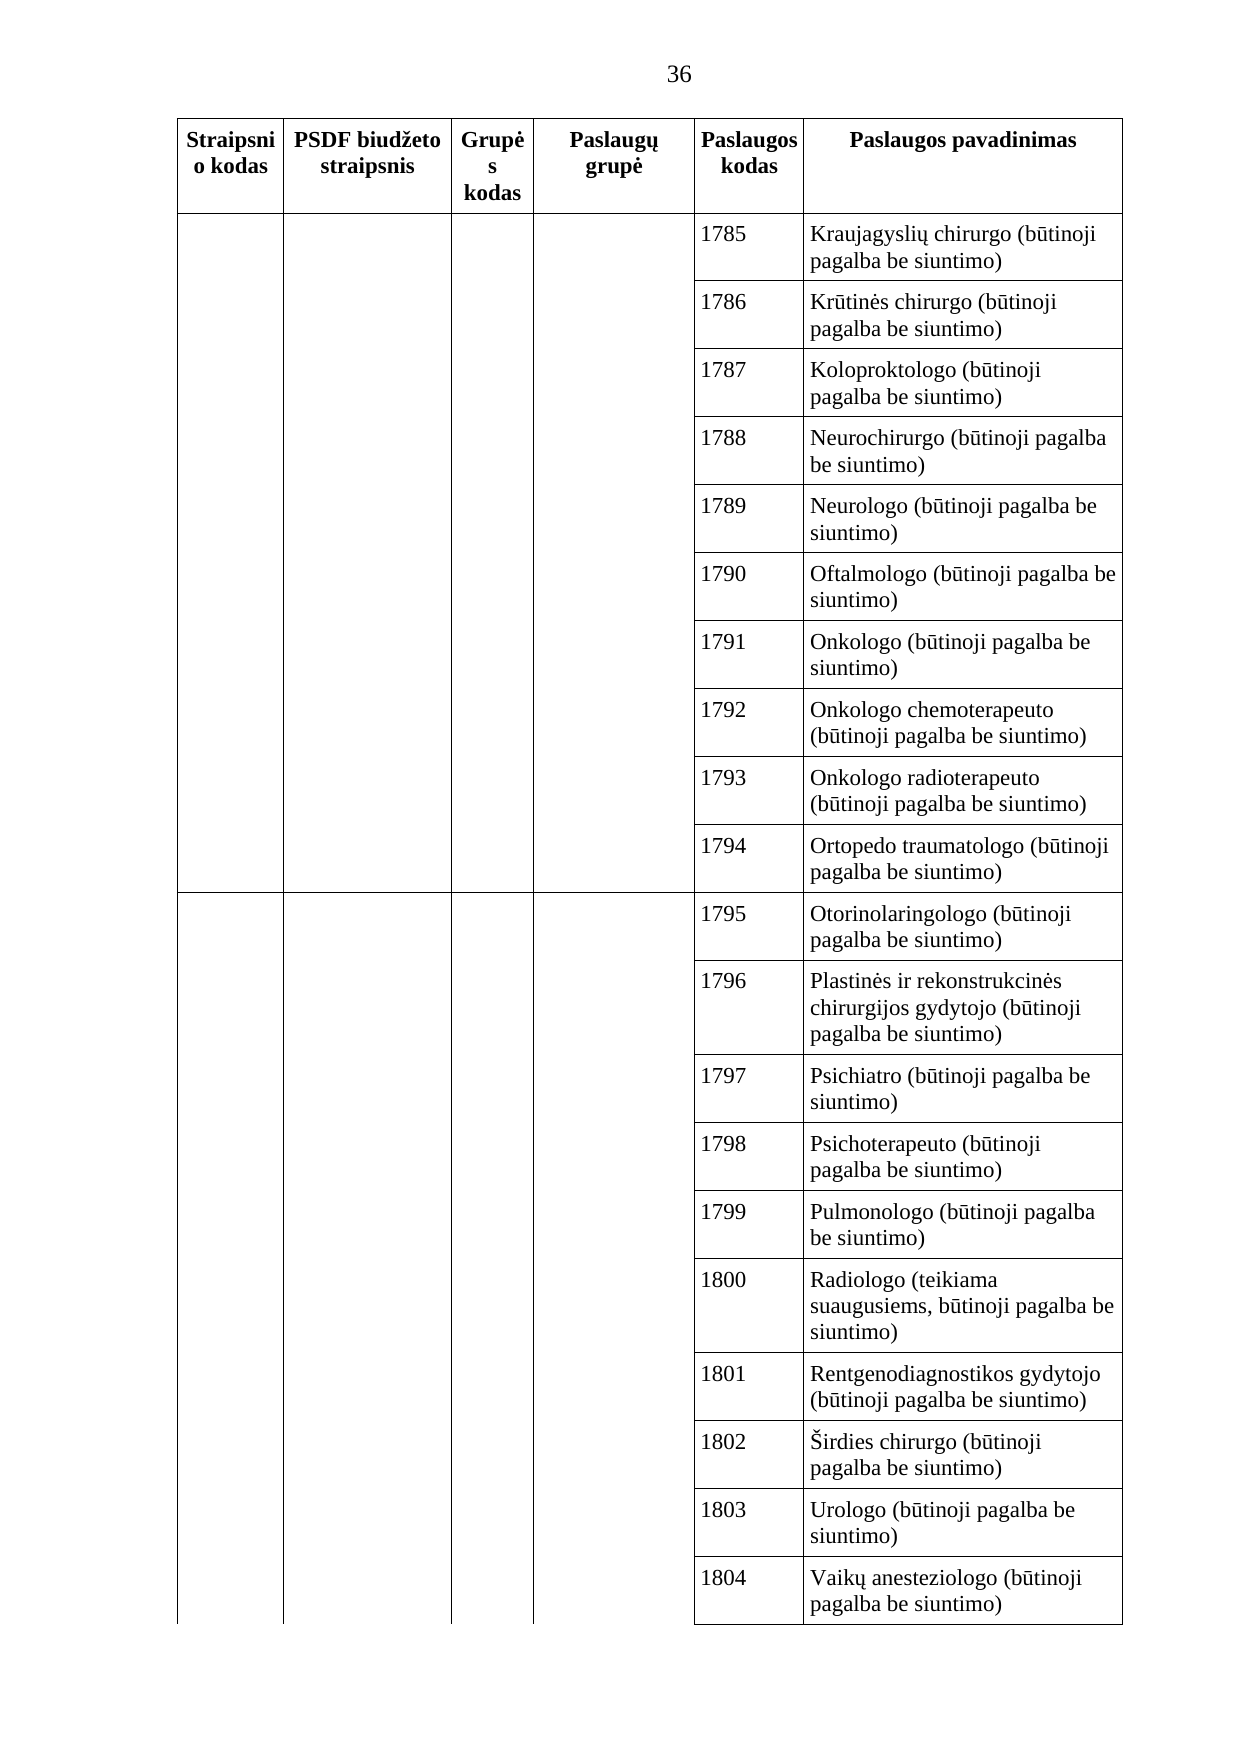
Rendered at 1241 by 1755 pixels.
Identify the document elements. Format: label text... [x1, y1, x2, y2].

table_cell [452, 416, 533, 484]
table_cell 1785 [695, 214, 803, 280]
table_cell [534, 824, 694, 892]
table_cell [284, 1122, 451, 1189]
table_cell [178, 824, 283, 892]
table_cell [284, 1190, 451, 1257]
table_cell [178, 484, 283, 552]
table_cell [534, 214, 694, 280]
table_cell [178, 1054, 283, 1122]
table_cell 1794 [695, 825, 803, 892]
table_cell [534, 348, 694, 416]
table_cell [534, 756, 694, 824]
table_cell [452, 552, 533, 620]
table_cell Neurologo (būtinoji pagalba be siuntimo) [804, 485, 1122, 552]
table_cell [284, 756, 451, 824]
table_cell Neurochirurgo (būtinoji pagalba be siuntimo) [804, 417, 1122, 484]
table_cell [452, 348, 533, 416]
table_cell 1803 [695, 1489, 803, 1556]
table_cell 1796 [695, 961, 803, 1054]
table_cell [284, 416, 451, 484]
table_cell [178, 1352, 283, 1420]
table_cell [452, 1488, 533, 1556]
table_cell Onkologo radioterapeuto (būtinoji pagalba be siuntimo) [804, 757, 1122, 824]
table_cell 1787 [695, 349, 803, 416]
table_cell [452, 620, 533, 688]
table_cell [284, 280, 451, 348]
table_cell [284, 1556, 451, 1623]
table_cell Urologo (būtinoji pagalba be siuntimo) [804, 1489, 1122, 1556]
table_cell [452, 824, 533, 892]
table_cell [452, 214, 533, 280]
table_cell Koloproktologo (būtinoji pagalba be siuntimo) [804, 349, 1122, 416]
table_cell 1786 [695, 281, 803, 348]
table_cell [284, 960, 451, 1054]
table_cell [452, 756, 533, 824]
table_cell [452, 1258, 533, 1352]
table_header Straipsnio kodas [178, 119, 283, 212]
table_cell Rentgenodiagnostikos gydytojo (būtinoji pagalba be siuntimo) [804, 1353, 1122, 1420]
table_cell [178, 1190, 283, 1257]
table_cell Oftalmologo (būtinoji pagalba be siuntimo) [804, 553, 1122, 620]
table_cell Plastinės ir rekonstrukcinės chirurgijos gydytojo (būtinoji pagalba be siuntimo) [804, 961, 1122, 1054]
table_cell 1791 [695, 621, 803, 688]
table_cell [178, 280, 283, 348]
table_cell [284, 1054, 451, 1122]
table_cell 1790 [695, 553, 803, 620]
table_cell [534, 484, 694, 552]
table_cell [284, 484, 451, 552]
table_cell Ortopedo traumatologo (būtinoji pagalba be siuntimo) [804, 825, 1122, 892]
table_cell [452, 893, 533, 959]
table_cell 1798 [695, 1123, 803, 1189]
table_cell Otorinolaringologo (būtinoji pagalba be siuntimo) [804, 893, 1122, 959]
table_cell [284, 688, 451, 756]
table_cell [178, 1420, 283, 1488]
table_cell [534, 1488, 694, 1556]
table_cell [534, 552, 694, 620]
table_cell [284, 1352, 451, 1420]
table_cell [534, 1190, 694, 1257]
table_cell [284, 1420, 451, 1488]
table_header Paslaugos pavadinimas [804, 119, 1122, 212]
table_cell [452, 484, 533, 552]
table_cell [452, 1054, 533, 1122]
table_cell [452, 1420, 533, 1488]
table_cell [284, 824, 451, 892]
table_cell Onkologo (būtinoji pagalba be siuntimo) [804, 621, 1122, 688]
table_cell [178, 960, 283, 1054]
table_cell 1788 [695, 417, 803, 484]
table_cell [178, 552, 283, 620]
table_cell [284, 1258, 451, 1352]
table_cell [178, 348, 283, 416]
table_cell [284, 214, 451, 280]
table_cell Vaikų anesteziologo (būtinoji pagalba be siuntimo) [804, 1557, 1122, 1623]
table_cell Krūtinės chirurgo (būtinoji pagalba be siuntimo) [804, 281, 1122, 348]
table_cell Kraujagyslių chirurgo (būtinoji pagalba be siuntimo) [804, 214, 1122, 280]
table_cell [534, 1556, 694, 1623]
table_cell 1797 [695, 1055, 803, 1122]
table_cell [178, 416, 283, 484]
table_cell [178, 214, 283, 280]
table_header Paslaugos kodas [695, 119, 803, 212]
table_cell [534, 1258, 694, 1352]
table_cell 1792 [695, 689, 803, 756]
table_cell [452, 1122, 533, 1189]
table_cell 1799 [695, 1191, 803, 1257]
table_cell Psichoterapeuto (būtinoji pagalba be siuntimo) [804, 1123, 1122, 1189]
table_cell [178, 620, 283, 688]
table_cell [178, 688, 283, 756]
table_cell [178, 1488, 283, 1556]
table_cell Radiologo (teikiama suaugusiems, būtinoji pagalba be siuntimo) [804, 1259, 1122, 1352]
table_cell 1802 [695, 1421, 803, 1488]
table_cell 1800 [695, 1259, 803, 1352]
table_cell [178, 756, 283, 824]
table_cell 1793 [695, 757, 803, 824]
table_cell [534, 1122, 694, 1189]
table_cell [178, 1258, 283, 1352]
table_cell [534, 416, 694, 484]
table_cell 1804 [695, 1557, 803, 1623]
table_cell [534, 688, 694, 756]
table_cell [452, 1190, 533, 1257]
table_cell [178, 893, 283, 959]
table_cell [452, 960, 533, 1054]
table_cell 1801 [695, 1353, 803, 1420]
table_cell [284, 893, 451, 959]
table_cell [452, 280, 533, 348]
table_header Paslaugų grupė [534, 119, 694, 212]
table_cell [534, 280, 694, 348]
table_cell 1789 [695, 485, 803, 552]
table_cell [534, 1054, 694, 1122]
table_cell [534, 1420, 694, 1488]
table_cell [534, 893, 694, 959]
table_cell Širdies chirurgo (būtinoji pagalba be siuntimo) [804, 1421, 1122, 1488]
table_cell Onkologo chemoterapeuto (būtinoji pagalba be siuntimo) [804, 689, 1122, 756]
table_header Grupės kodas [452, 119, 533, 212]
table_cell [284, 348, 451, 416]
table_cell [284, 620, 451, 688]
table_cell [178, 1556, 283, 1623]
table_cell [284, 1488, 451, 1556]
table_cell [452, 1556, 533, 1623]
table_cell [284, 552, 451, 620]
table_cell [178, 1122, 283, 1189]
table_cell [452, 1352, 533, 1420]
table_cell 1795 [695, 893, 803, 959]
table_cell [452, 688, 533, 756]
table_cell Pulmonologo (būtinoji pagalba be siuntimo) [804, 1191, 1122, 1257]
table_cell Psichiatro (būtinoji pagalba be siuntimo) [804, 1055, 1122, 1122]
table_cell [534, 620, 694, 688]
table_cell [534, 960, 694, 1054]
table_header PSDF biudžeto straipsnis [284, 119, 451, 212]
table_cell [534, 1352, 694, 1420]
